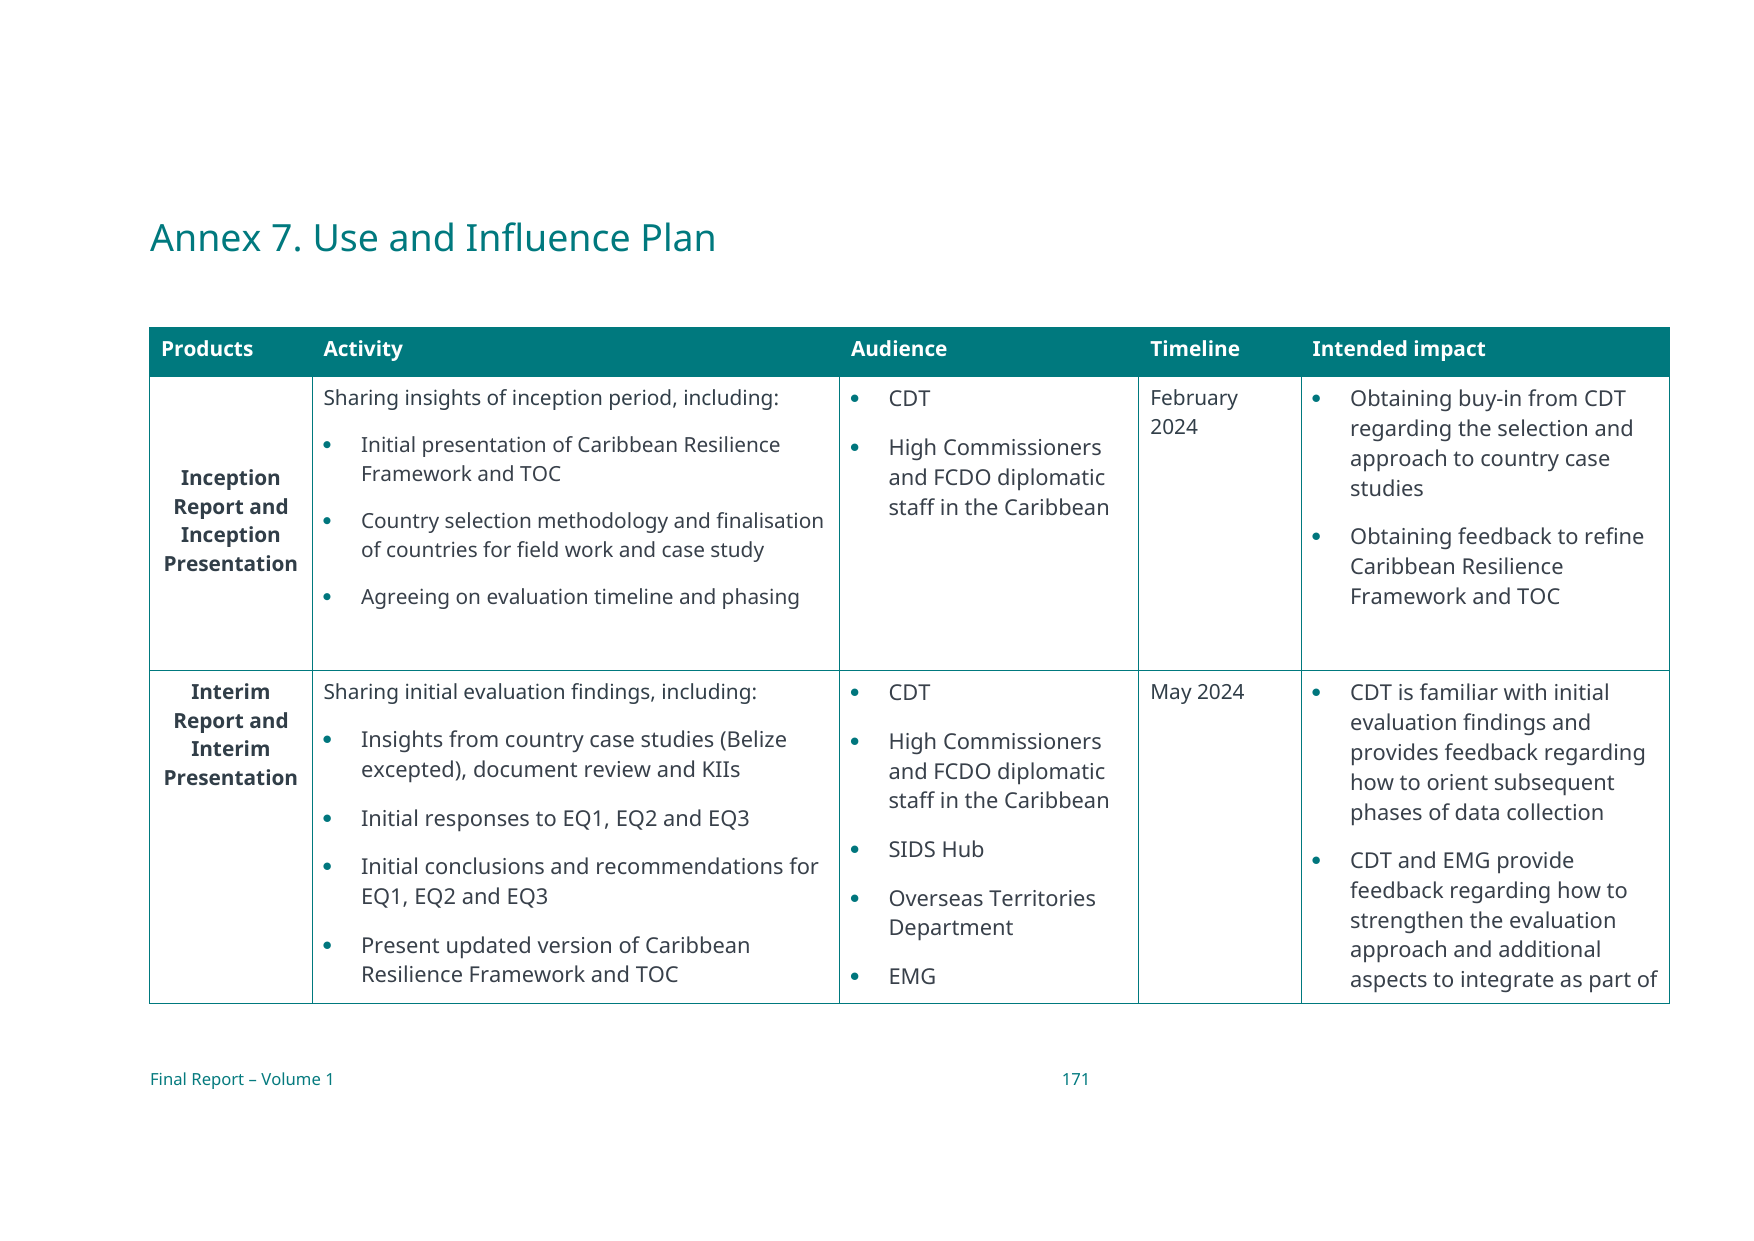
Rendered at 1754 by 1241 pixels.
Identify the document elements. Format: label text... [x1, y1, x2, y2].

table_header Activity [313, 328, 839, 376]
table_header Audience [840, 328, 1138, 376]
table_cell Interim Report and Interim Presentation [150, 671, 312, 1003]
table_cell Obtaining buy-in from CDT regarding the selection and approach to country case studies Obtaining feedback to refine Caribbean Resilience Framework and TOC [1302, 377, 1669, 670]
table_header Intended impact [1302, 328, 1669, 376]
table_cell Sharing initial evaluation findings, including: Insights from country case studies (Belize excepted), document review and KIIs Initial responses to EQ1, EQ2 and EQ3 Initial conclusions and recommendations for EQ1, EQ2 and EQ3 Present updated version of Caribbean Resilience Framework and TOC [313, 671, 839, 1003]
list Use and Influence Plan [150, 211, 1604, 262]
table_header Timeline [1139, 328, 1301, 376]
table_cell Inception Report and Inception Presentation [150, 377, 312, 670]
table_cell May 2024 [1139, 671, 1301, 1003]
table_cell CDT High Commissioners and FCDO diplomatic staff in the Caribbean [840, 377, 1138, 670]
table_cell CDT is familiar with initial evaluation findings and provides feedback regarding how to orient subsequent phases of data collection CDT and EMG provide feedback regarding how to strengthen the evaluation approach and additional aspects to integrate as part of [1302, 671, 1669, 1003]
table_cell February 2024 [1139, 377, 1301, 670]
table_header Products [150, 328, 312, 376]
table_cell Sharing insights of inception period, including: Initial presentation of Caribbean Resilience Framework and TOC Country selection methodology and finalisation of countries for field work and case study Agreeing on evaluation timeline and phasing [313, 377, 839, 670]
table_cell CDT High Commissioners and FCDO diplomatic staff in the Caribbean SIDS Hub Overseas Territories Department EMG [840, 671, 1138, 1003]
